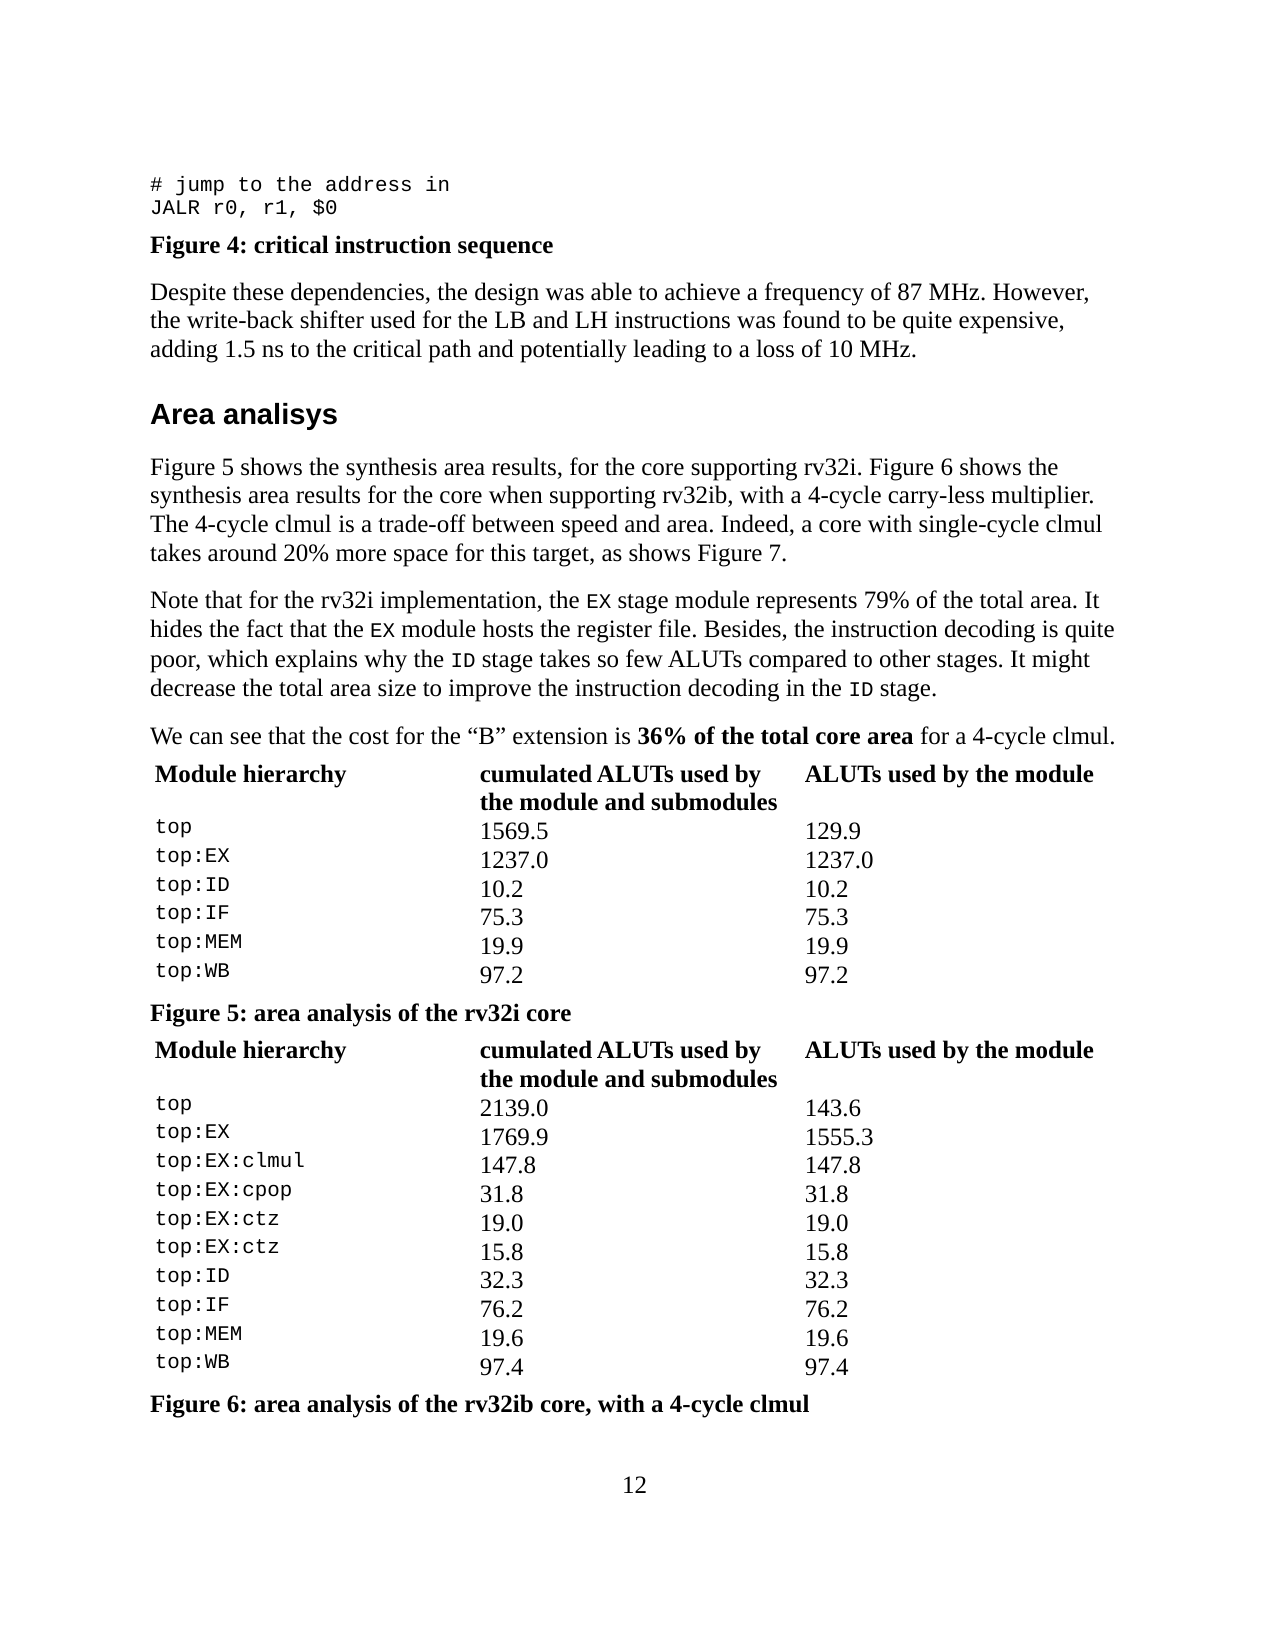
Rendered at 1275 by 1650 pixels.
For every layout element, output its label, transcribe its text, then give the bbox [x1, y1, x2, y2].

table_cell top:EX:clmul [150, 1150, 475, 1179]
table_cell 143.6 [800, 1093, 1125, 1122]
table_header ALUTs used by the module [800, 1035, 1125, 1093]
table_cell 19.6 [475, 1323, 800, 1352]
table_cell 97.2 [800, 960, 1125, 989]
table_cell 32.3 [800, 1265, 1125, 1294]
table_cell 76.2 [475, 1294, 800, 1323]
table_cell 2139.0 [475, 1093, 800, 1122]
table_cell 32.3 [475, 1265, 800, 1294]
table_cell 15.8 [800, 1237, 1125, 1265]
table_cell 76.2 [800, 1294, 1125, 1323]
table_cell top [150, 1093, 475, 1122]
text Figure 4: critical instruction sequence [150, 230, 1125, 259]
table_cell 147.8 [800, 1150, 1125, 1179]
text Figure 5: area analysis of the rv32i core [150, 998, 1125, 1026]
table_cell 1769.9 [475, 1122, 800, 1150]
table_cell 1237.0 [475, 845, 800, 874]
table_cell 1555.3 [800, 1122, 1125, 1150]
table_cell top [150, 816, 475, 845]
table_cell top:EX [150, 845, 475, 874]
table_cell top:MEM [150, 931, 475, 960]
text Despite these dependencies, the design was able to achieve a frequency of 87 MHz. However, the write-back shifter used for the LB and LH instructions was found to be quite expensive, adding 1.5 ns to the critical path and potentially leading to a loss of 10 MHz. [150, 277, 1125, 363]
table_cell 97.2 [475, 960, 800, 989]
subtitle Area analisys [150, 397, 1125, 430]
table_cell 19.0 [475, 1208, 800, 1237]
table_cell 31.8 [475, 1179, 800, 1208]
table_cell top:EX:ctz [150, 1237, 475, 1265]
table_cell 19.9 [800, 931, 1125, 960]
table_cell 1569.5 [475, 816, 800, 845]
table_cell 10.2 [475, 874, 800, 902]
table_cell 129.9 [800, 816, 1125, 845]
table_header cumulated ALUTs used by the module and submodules [475, 759, 800, 816]
text JALR r0, r1, $0 [150, 197, 1125, 221]
text Figure 6: area analysis of the rv32ib core, with a 4-cycle clmul [150, 1389, 1125, 1418]
text Note that for the rv32i implementation, the EX stage module represents 79% of the total area. It hides the fact that the EX module hosts the register file. Besides, the instruction decoding is quite poor, which explains why the ID stage takes so few ALUTs compared to other stages. It might decrease the total area size to improve the instruction decoding in the ID stage. [150, 585, 1125, 703]
table_cell top:WB [150, 960, 475, 989]
table_cell 97.4 [800, 1352, 1125, 1380]
table_cell 19.0 [800, 1208, 1125, 1237]
table_cell top:IF [150, 1294, 475, 1323]
table_cell top:EX:ctz [150, 1208, 475, 1237]
table_cell top:EX:cpop [150, 1179, 475, 1208]
table_cell 15.8 [475, 1237, 800, 1265]
table_cell top:WB [150, 1352, 475, 1380]
table_cell 147.8 [475, 1150, 800, 1179]
text # jump to the address in [150, 174, 1125, 197]
table_cell top:EX [150, 1122, 475, 1150]
table_cell 19.6 [800, 1323, 1125, 1352]
table_cell 75.3 [800, 903, 1125, 931]
table_header Module hierarchy [150, 759, 475, 816]
table_header ALUTs used by the module [800, 759, 1125, 816]
table_cell 10.2 [800, 874, 1125, 902]
table_header cumulated ALUTs used by the module and submodules [475, 1035, 800, 1093]
table_cell top:ID [150, 874, 475, 902]
table_cell 1237.0 [800, 845, 1125, 874]
table_cell top:IF [150, 903, 475, 931]
table_cell 75.3 [475, 903, 800, 931]
table_cell top:ID [150, 1265, 475, 1294]
text Figure 5 shows the synthesis area results, for the core supporting rv32i. Figure 6 shows the synthesis area results for the core when supporting rv32ib, with a 4-cycle carry-less multiplier. The 4-cycle clmul is a trade-off between speed and area. Indeed, a core with single-cycle clmul takes around 20% more space for this target, as shows Figure 7. [150, 452, 1125, 567]
table_cell top:MEM [150, 1323, 475, 1352]
table_cell 19.9 [475, 931, 800, 960]
table_cell 31.8 [800, 1179, 1125, 1208]
table_cell 97.4 [475, 1352, 800, 1380]
table_header Module hierarchy [150, 1035, 475, 1093]
text We can see that the cost for the “B” extension is 36% of the total core area for a 4-cycle clmul. [150, 721, 1125, 750]
